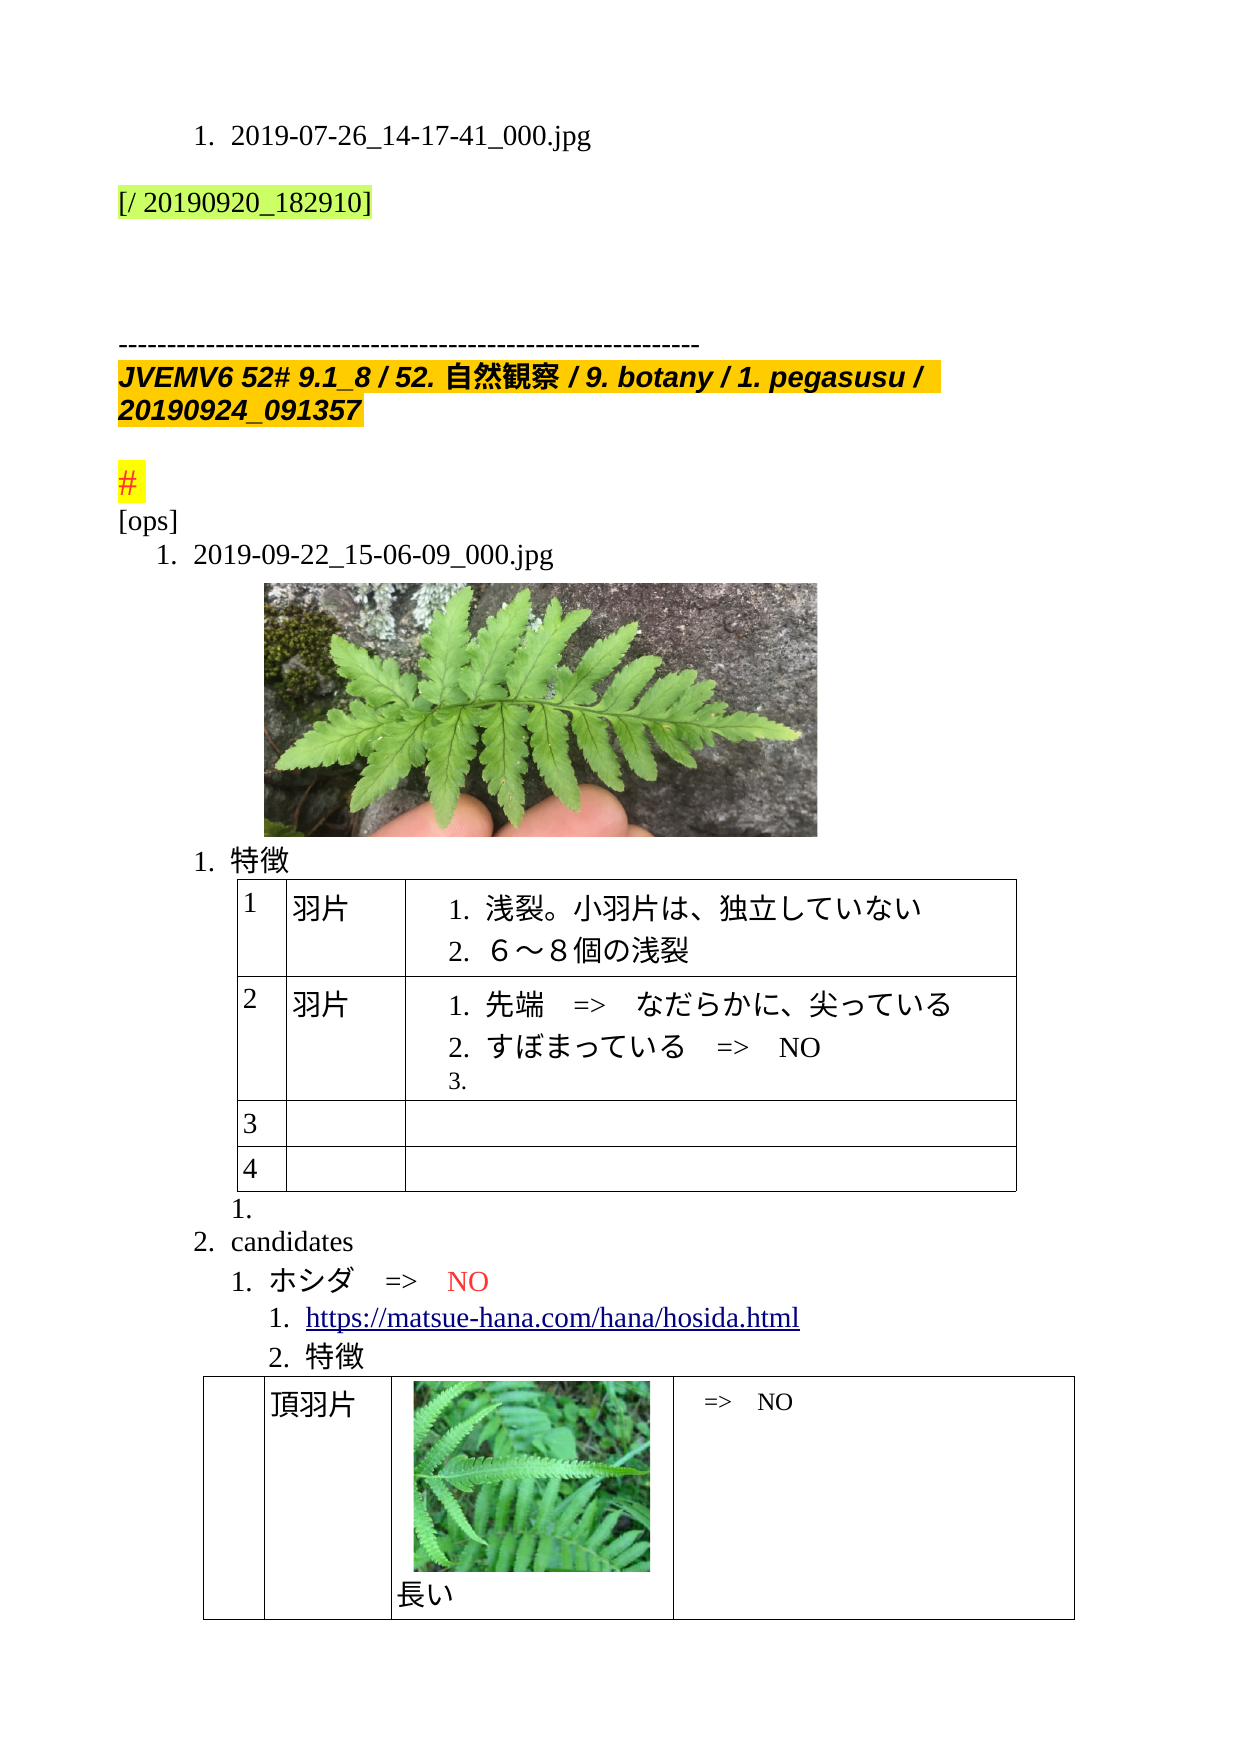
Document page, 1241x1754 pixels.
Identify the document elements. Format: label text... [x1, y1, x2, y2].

table_cell 先端 => なだらかに、尖っている すぼまっている => NO [406, 977, 1016, 1100]
table_cell [287, 1147, 405, 1191]
list 2019-09-22_15-06-09_000.jpg [156, 537, 1122, 570]
table_header => NO [674, 1377, 1074, 1619]
list 特徴 [268, 1334, 1122, 1376]
table_header 羽片 [287, 880, 405, 976]
table_header [204, 1377, 264, 1619]
table_cell [406, 1101, 1016, 1146]
table_header 浅裂。小羽片は、独立していない ６～８個の浅裂 [406, 880, 1016, 976]
table_cell 羽片 [287, 977, 405, 1100]
table_cell 3 [238, 1101, 286, 1146]
picture [264, 583, 818, 837]
text ------------------------------------------------------------ [118, 326, 1122, 359]
text [ops] [118, 503, 1122, 537]
text [/ 20190920_182910] [118, 185, 1122, 219]
table_cell 4 [238, 1147, 286, 1191]
text JVEMV6 52# 9.1_8 / 52. 自然観察 / 9. botany / 1. pegasusu / 20190924_091357 [118, 359, 1122, 427]
table_cell 2 [238, 977, 286, 1100]
list https://matsue-hana.com/hana/hosida.html [268, 1300, 1122, 1334]
table_header 頂羽片 [265, 1377, 391, 1619]
table_cell [406, 1147, 1016, 1191]
table_header 長い [392, 1377, 673, 1619]
list 特徴 [193, 570, 1122, 879]
list candidates [193, 1224, 1122, 1258]
picture [413, 1381, 650, 1572]
list 2019-07-26_14-17-41_000.jpg [193, 118, 1122, 152]
table_header 1 [238, 880, 286, 976]
text # [118, 460, 1122, 503]
table_cell [287, 1101, 405, 1146]
list ホシダ => NO [231, 1258, 1122, 1300]
